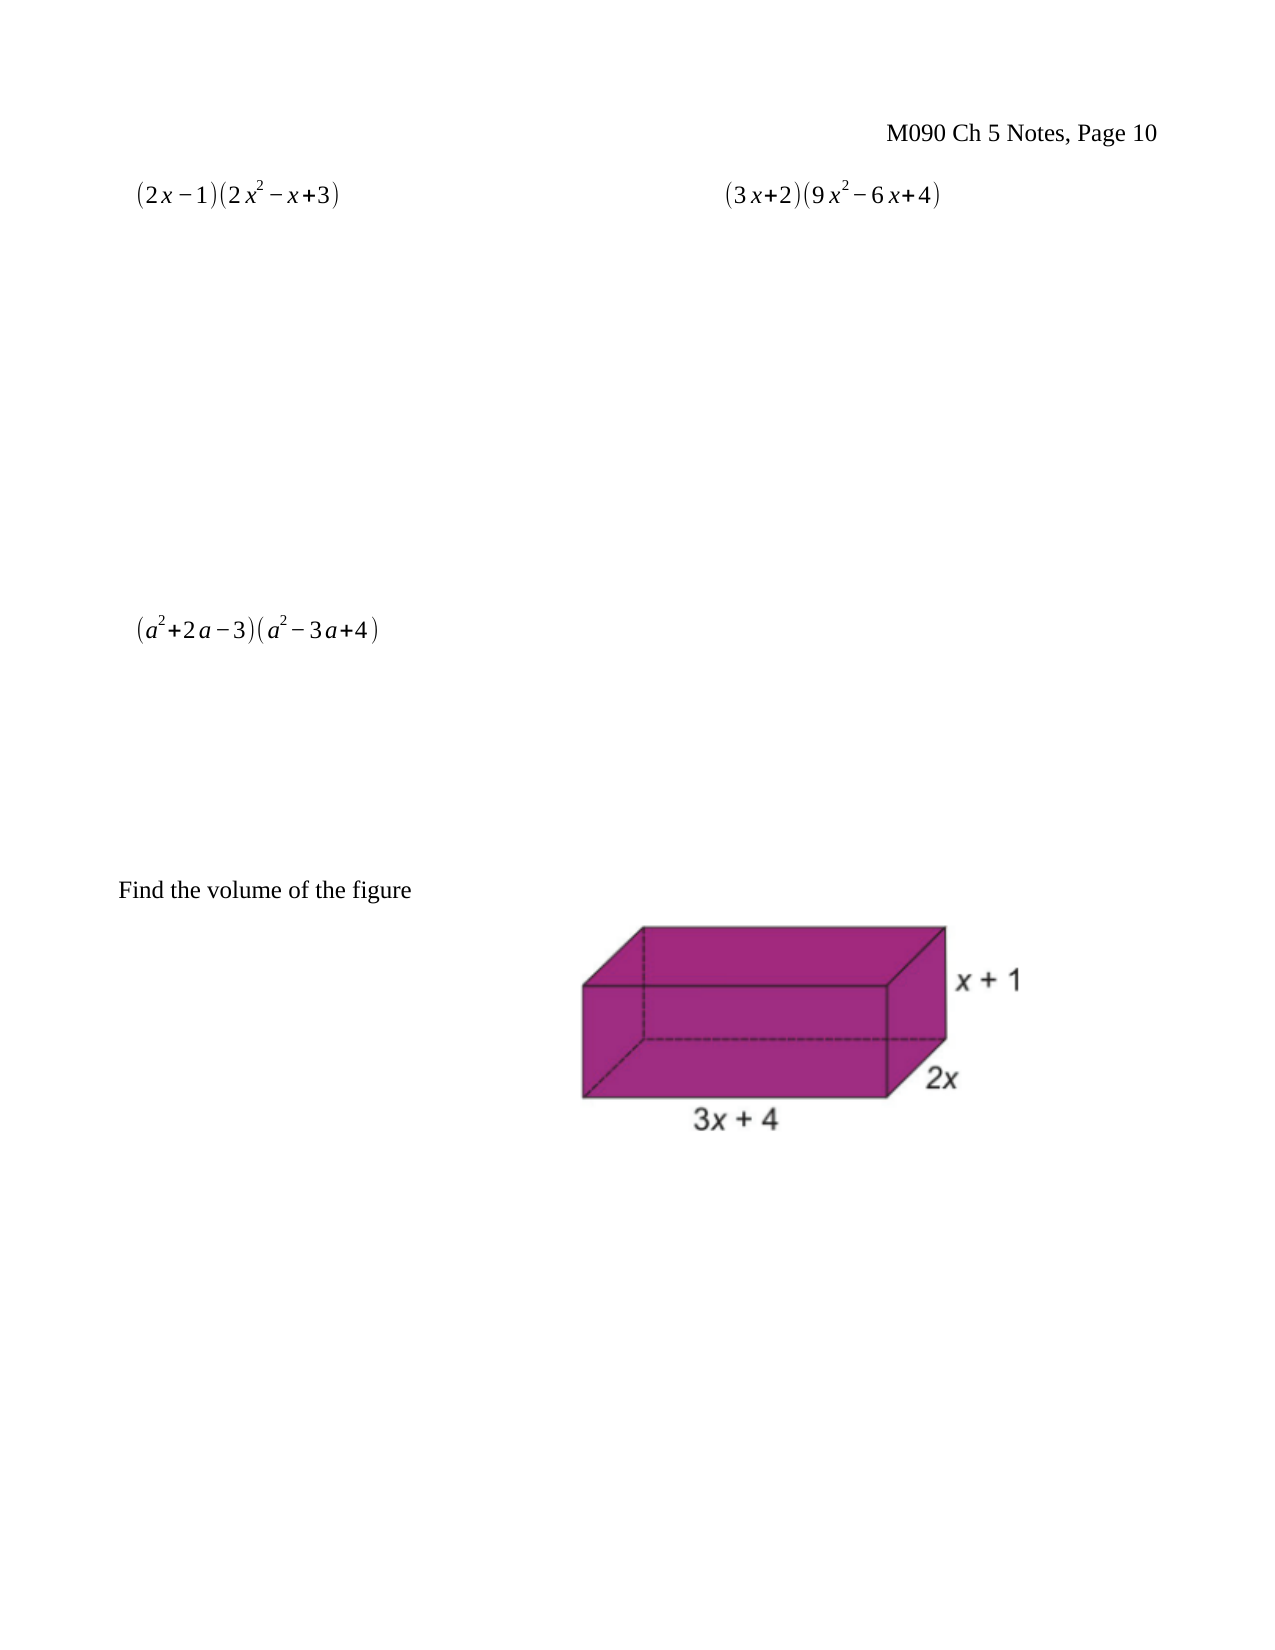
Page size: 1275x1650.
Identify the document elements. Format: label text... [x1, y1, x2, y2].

text Find the volume of the figure [118, 875, 1157, 903]
picture [567, 918, 1034, 1142]
